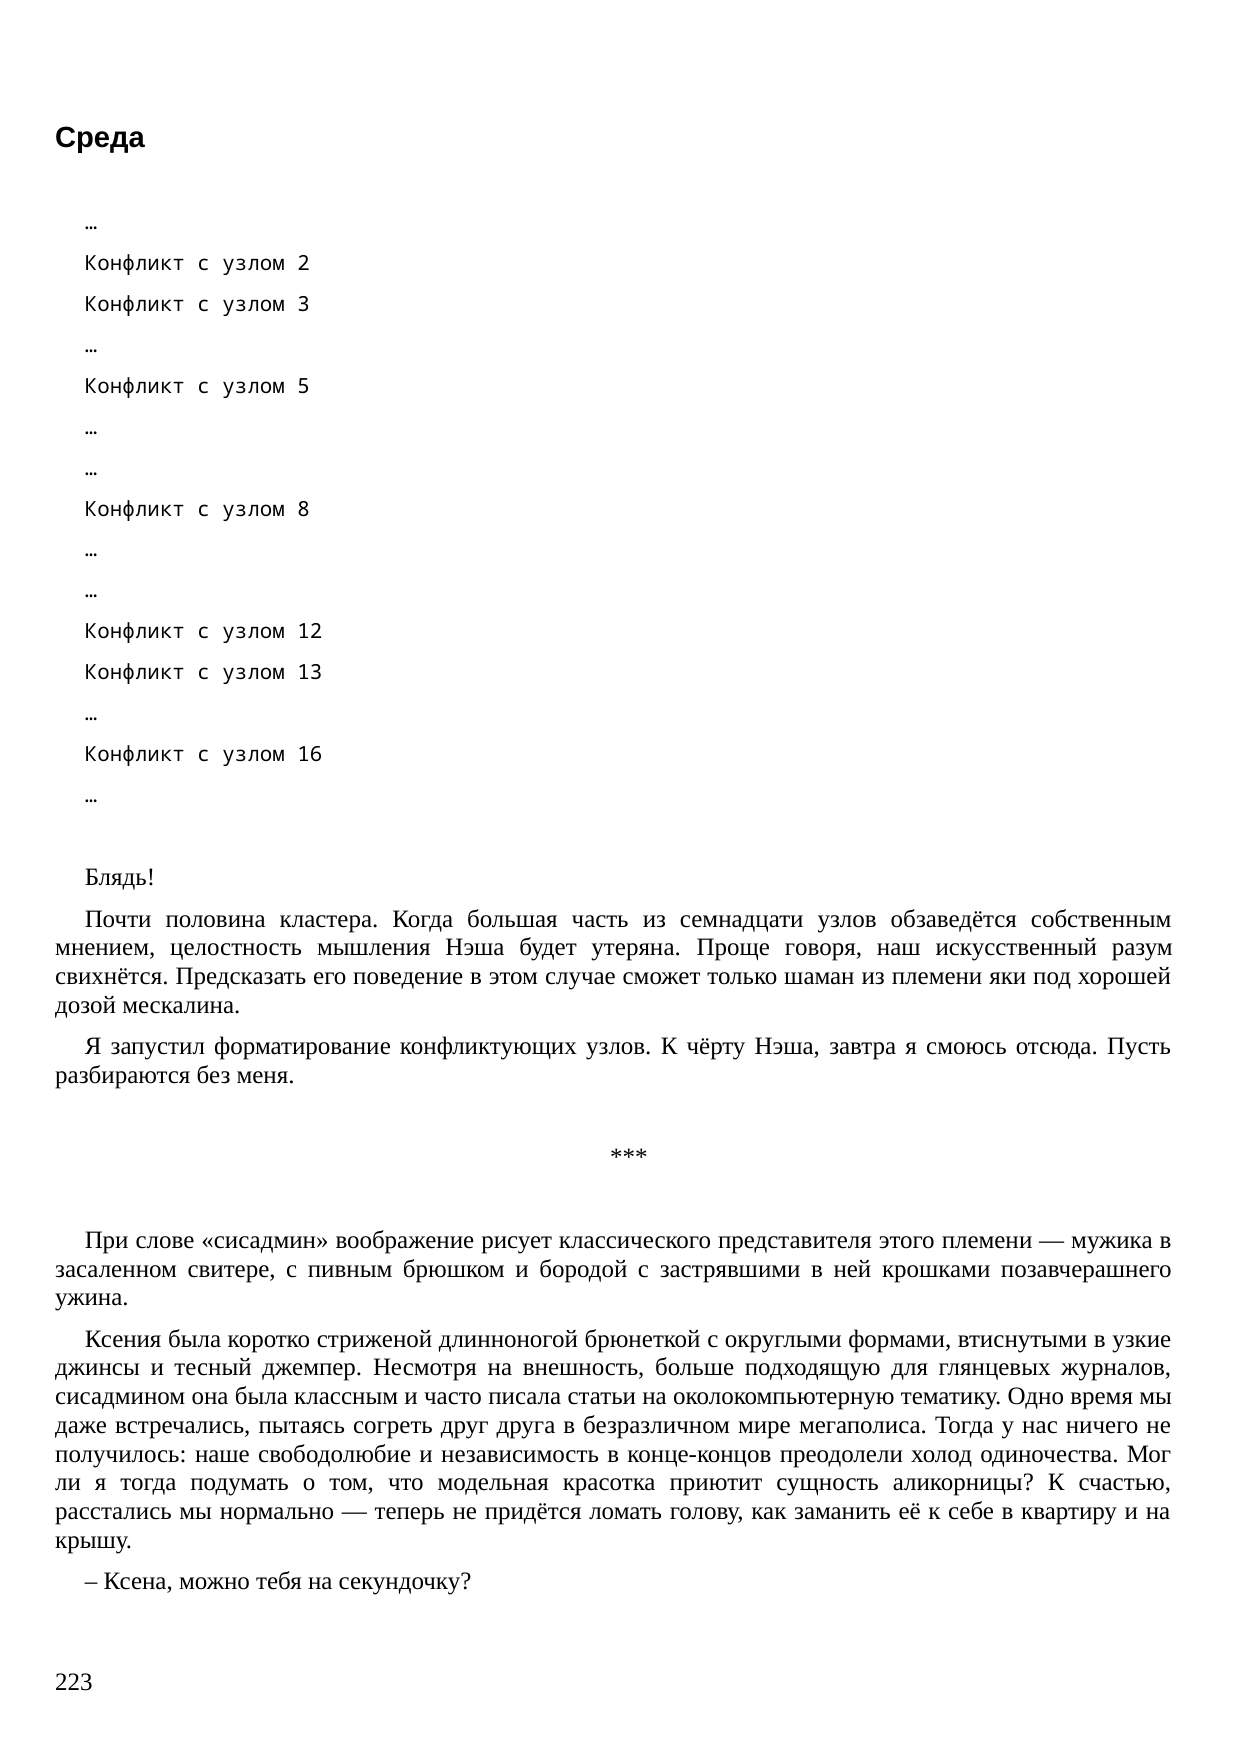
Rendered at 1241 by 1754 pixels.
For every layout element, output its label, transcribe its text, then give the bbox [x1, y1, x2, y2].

text Ксения была коротко стриженой длинноногой брюнеткой с округлыми формами, втиснутыми в узкие джинсы и тесный джемпер. Несмотря на внешность, больше подходящую для глянцевых журналов, сисадмином она была классным и часто писала статьи на околокомпьютерную тематику. Одно время мы даже встречались, пытаясь согреть друг друга в безразличном мире мегаполиса. Тогда у нас ничего не получилось: наше свободолюбие и независимость в конце-концов преодолели холод одиночества. Мог ли я тогда подумать о том, что модельная красотка приютит сущность аликорницы? К счастью, расстались мы нормально — теперь не придётся ломать голову, как заманить её к себе в квартиру и на крышу. [55, 1324, 1173, 1554]
text Конфликт с узлом 12 [55, 616, 1173, 645]
text Конфликт с узлом 2 [55, 248, 1173, 276]
text Я запустил форматирование конфликтующих узлов. К чёрту Нэша, завтра я смоюсь отсюда. Пусть разбираются без меня. [55, 1031, 1173, 1089]
text … [55, 576, 1173, 604]
text … [55, 207, 1173, 236]
text … [55, 330, 1173, 358]
text Блядь! [55, 862, 1173, 891]
text Почти половина кластера. Когда большая часть из семнадцати узлов обзаведётся собственным мнением, целостность мышления Нэша будет утеряна. Проще говоря, наш искусственный разум свихнётся. Предсказать его поведение в этом случае сможет только шаман из племени яки под хорошей дозой мескалина. [55, 904, 1173, 1019]
text *** [55, 1142, 1173, 1171]
text Конфликт с узлом 13 [55, 657, 1173, 686]
text … [55, 534, 1173, 563]
text – Ксена, можно тебя на секундочку? [55, 1566, 1173, 1595]
subtitle Среда [55, 120, 1173, 153]
text Конфликт с узлом 3 [55, 289, 1173, 317]
text Конфликт с узлом 16 [55, 739, 1173, 768]
text … [55, 412, 1173, 440]
text Конфликт с узлом 5 [55, 371, 1173, 399]
text При слове «сисадмин» воображение рисует классического представителя этого племени — мужика в засаленном свитере, с пивным брюшком и бородой с застрявшими в ней крошками позавчерашнего ужина. [55, 1225, 1173, 1311]
text Конфликт с узлом 8 [55, 494, 1173, 522]
text … [55, 698, 1173, 727]
text … [55, 780, 1173, 809]
text … [55, 453, 1173, 481]
